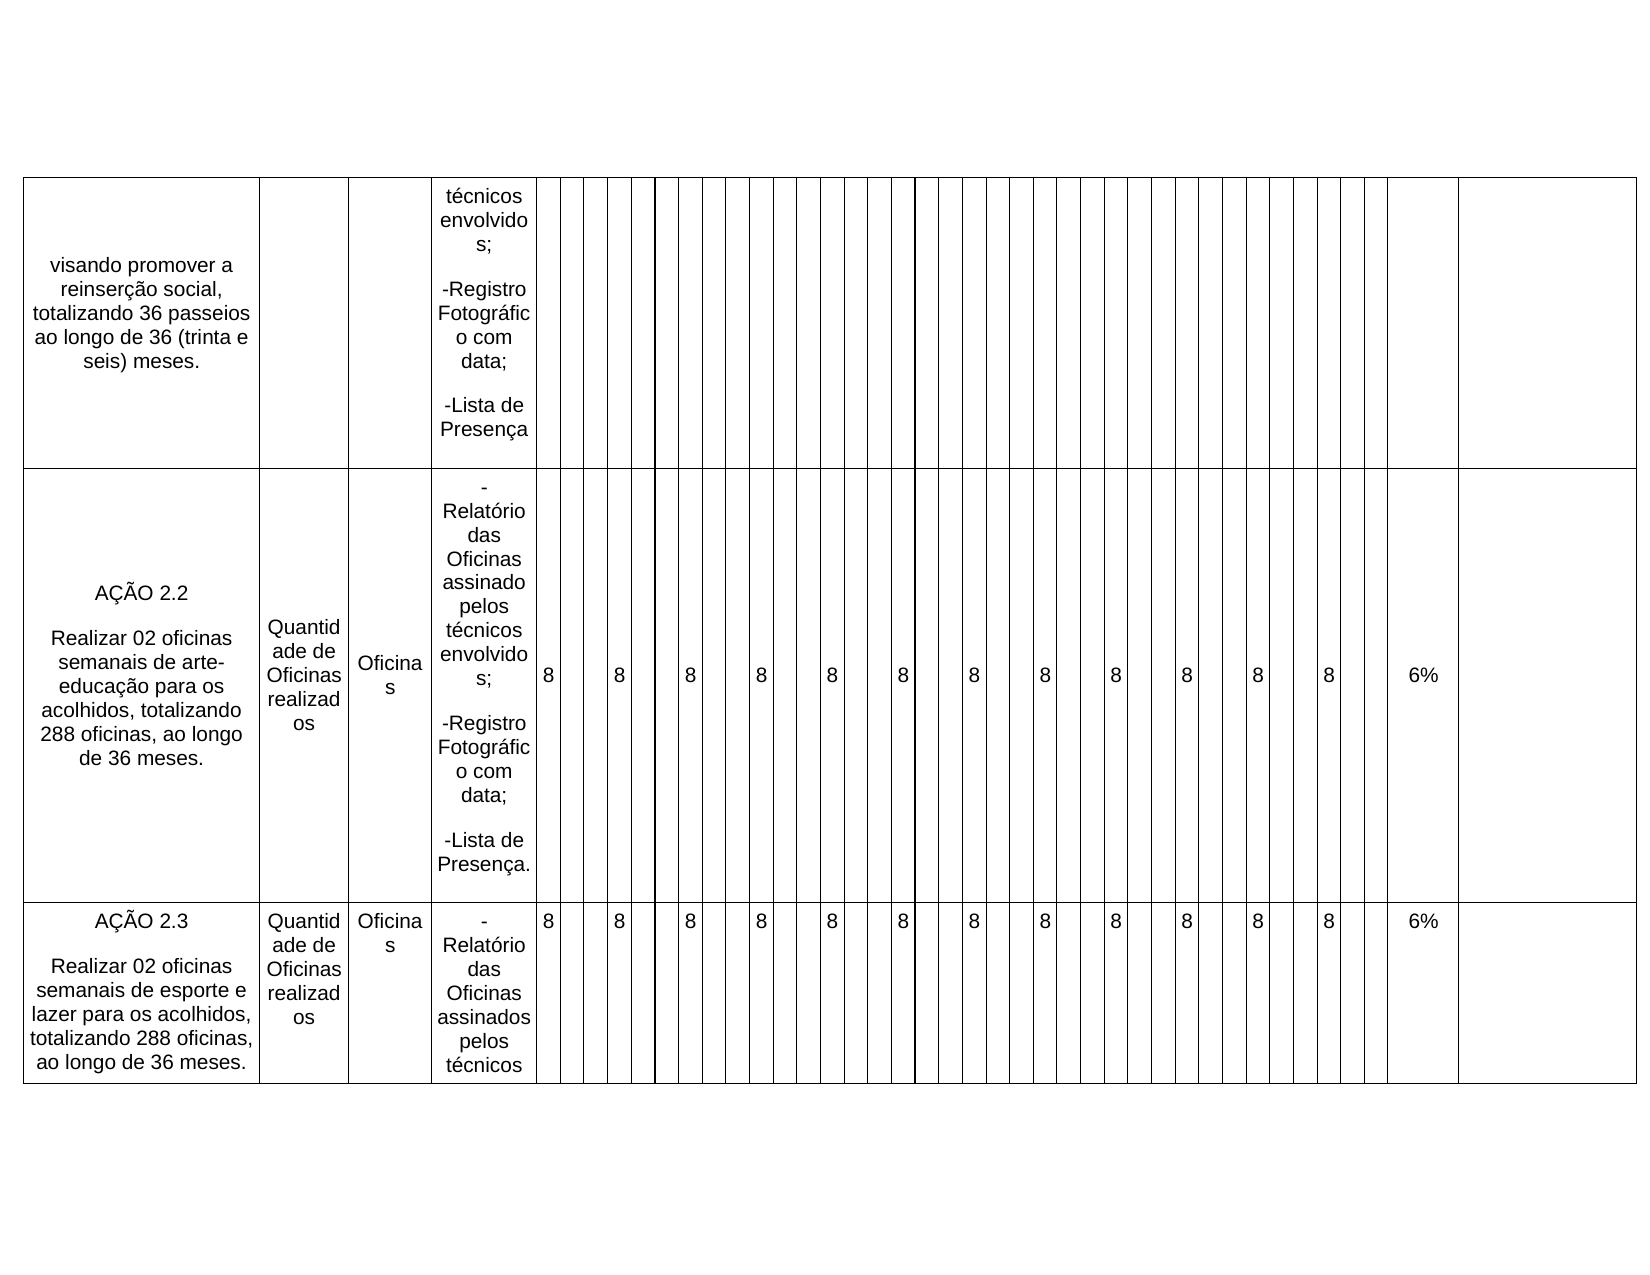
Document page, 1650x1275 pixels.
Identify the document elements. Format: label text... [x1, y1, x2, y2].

table_cell 8 [608, 469, 631, 902]
table_cell [1223, 903, 1246, 1082]
table_cell 8 [892, 469, 914, 902]
table_cell [1199, 903, 1222, 1082]
table_cell 8 [1247, 469, 1269, 902]
table_cell 8 [1034, 469, 1056, 902]
table_cell [1105, 178, 1127, 468]
table_cell [1176, 178, 1198, 468]
table_cell 8 [537, 469, 560, 902]
table_cell [1128, 903, 1151, 1082]
table_cell [1365, 903, 1387, 1082]
table_cell [1223, 469, 1246, 902]
table_cell [797, 469, 820, 902]
table_cell [1388, 178, 1458, 468]
table_cell [561, 178, 583, 468]
table_cell [656, 469, 678, 902]
table_cell [1152, 178, 1175, 468]
table_cell [608, 178, 631, 468]
table_cell 8 [821, 903, 844, 1082]
table_cell 8 [1318, 469, 1340, 902]
table_cell 8 [821, 469, 844, 902]
table_cell [726, 903, 749, 1082]
table_cell [632, 903, 654, 1082]
table_cell técnicos envolvidos; -Registro Fotográfico com data; -Lista de Presença [432, 178, 536, 468]
table_cell [1034, 178, 1056, 468]
table_cell 8 [1176, 469, 1198, 902]
table_cell [1294, 903, 1317, 1082]
table_cell [1081, 469, 1104, 902]
table_cell [750, 178, 773, 468]
table_cell [1081, 903, 1104, 1082]
table_cell [1247, 178, 1269, 468]
table_cell [916, 469, 938, 902]
table_cell [726, 178, 749, 468]
table_cell [1294, 178, 1317, 468]
table_cell [963, 178, 986, 468]
table_cell [1152, 903, 1175, 1082]
table_cell [703, 469, 725, 902]
table_cell [1341, 178, 1364, 468]
table_cell [987, 178, 1009, 468]
table_cell [1270, 178, 1293, 468]
table_cell [1057, 903, 1080, 1082]
table_cell [1199, 178, 1222, 468]
table_cell [868, 178, 891, 468]
table_cell [584, 903, 607, 1082]
table_cell [1459, 903, 1636, 1082]
table_cell [349, 178, 431, 468]
table_cell [260, 178, 348, 468]
table_cell [1152, 469, 1175, 902]
table_cell [1010, 469, 1033, 902]
table_cell [1365, 469, 1387, 902]
table_cell [868, 469, 891, 902]
table_cell [656, 903, 678, 1082]
table_cell [1128, 469, 1151, 902]
table_cell [1223, 178, 1246, 468]
table_cell [561, 469, 583, 902]
table_cell 8 [963, 469, 986, 902]
table_cell 8 [537, 903, 560, 1082]
table_cell Oficinas [349, 469, 431, 902]
table_cell AÇÃO 2.2 Realizar 02 oficinas semanais de arte-educação para os acolhidos, totalizando 288 oficinas, ao longo de 36 meses. [24, 469, 259, 902]
table_cell [1341, 469, 1364, 902]
table_cell [632, 178, 654, 468]
table_cell [1365, 178, 1387, 468]
table_cell [726, 469, 749, 902]
table_cell [797, 903, 820, 1082]
table_cell 6% [1388, 903, 1458, 1082]
table_cell [561, 903, 583, 1082]
table_cell [1270, 903, 1293, 1082]
table_cell [1081, 178, 1104, 468]
table_cell [916, 903, 938, 1082]
table_cell [845, 469, 867, 902]
table_cell 8 [1176, 903, 1198, 1082]
table_cell [1341, 903, 1364, 1082]
table_cell [1057, 178, 1080, 468]
table_cell [632, 469, 654, 902]
table_cell 8 [963, 903, 986, 1082]
table_cell [1057, 469, 1080, 902]
table_cell [939, 178, 962, 468]
table_cell [1128, 178, 1151, 468]
table_cell [845, 903, 867, 1082]
table_cell [1010, 178, 1033, 468]
table_cell 8 [679, 469, 702, 902]
table_cell [939, 903, 962, 1082]
table_cell - Relatório das Oficinas assinado pelos técnicos envolvidos; -Registro Fotográfico com data; -Lista de Presença. [432, 469, 536, 902]
table_cell 8 [1105, 903, 1127, 1082]
table_cell [987, 903, 1009, 1082]
table_cell [939, 469, 962, 902]
table_cell [703, 903, 725, 1082]
table_cell [774, 903, 796, 1082]
table_cell visando promover a reinserção social, totalizando 36 passeios ao longo de 36 (trinta e seis) meses. [24, 178, 259, 468]
table_cell [584, 178, 607, 468]
table_cell 8 [1247, 903, 1269, 1082]
table_cell [703, 178, 725, 468]
table_cell [1199, 469, 1222, 902]
table_cell [892, 178, 914, 468]
table_cell 8 [750, 469, 773, 902]
table_cell [656, 178, 678, 468]
table_cell 8 [892, 903, 914, 1082]
table_cell [584, 469, 607, 902]
table_cell Oficinas [349, 903, 431, 1082]
table_cell 8 [679, 903, 702, 1082]
table_cell [821, 178, 844, 468]
table_cell [774, 469, 796, 902]
table_cell [1010, 903, 1033, 1082]
table_cell [679, 178, 702, 468]
table_cell 8 [1034, 903, 1056, 1082]
table_cell [868, 903, 891, 1082]
table_cell [797, 178, 820, 468]
table_cell 8 [750, 903, 773, 1082]
table_cell - Relatório das Oficinas assinados pelos técnicos [432, 903, 536, 1082]
table_cell [1294, 469, 1317, 902]
table_cell AÇÃO 2.3 Realizar 02 oficinas semanais de esporte e lazer para os acolhidos, totalizando 288 oficinas, ao longo de 36 meses. [24, 903, 259, 1082]
table_cell [1270, 469, 1293, 902]
table_cell 8 [608, 903, 631, 1082]
table_cell [916, 178, 938, 468]
table_cell [774, 178, 796, 468]
table_cell [537, 178, 560, 468]
table_cell [845, 178, 867, 468]
table_cell [1459, 178, 1636, 468]
table_cell [1318, 178, 1340, 468]
table_cell 8 [1105, 469, 1127, 902]
table_cell [987, 469, 1009, 902]
table_cell Quantidade de Oficinas realizados [260, 903, 348, 1082]
table_cell Quantidade de Oficinas realizados [260, 469, 348, 902]
table_cell [1459, 469, 1636, 902]
table_cell 8 [1318, 903, 1340, 1082]
table_cell 6% [1388, 469, 1458, 902]
